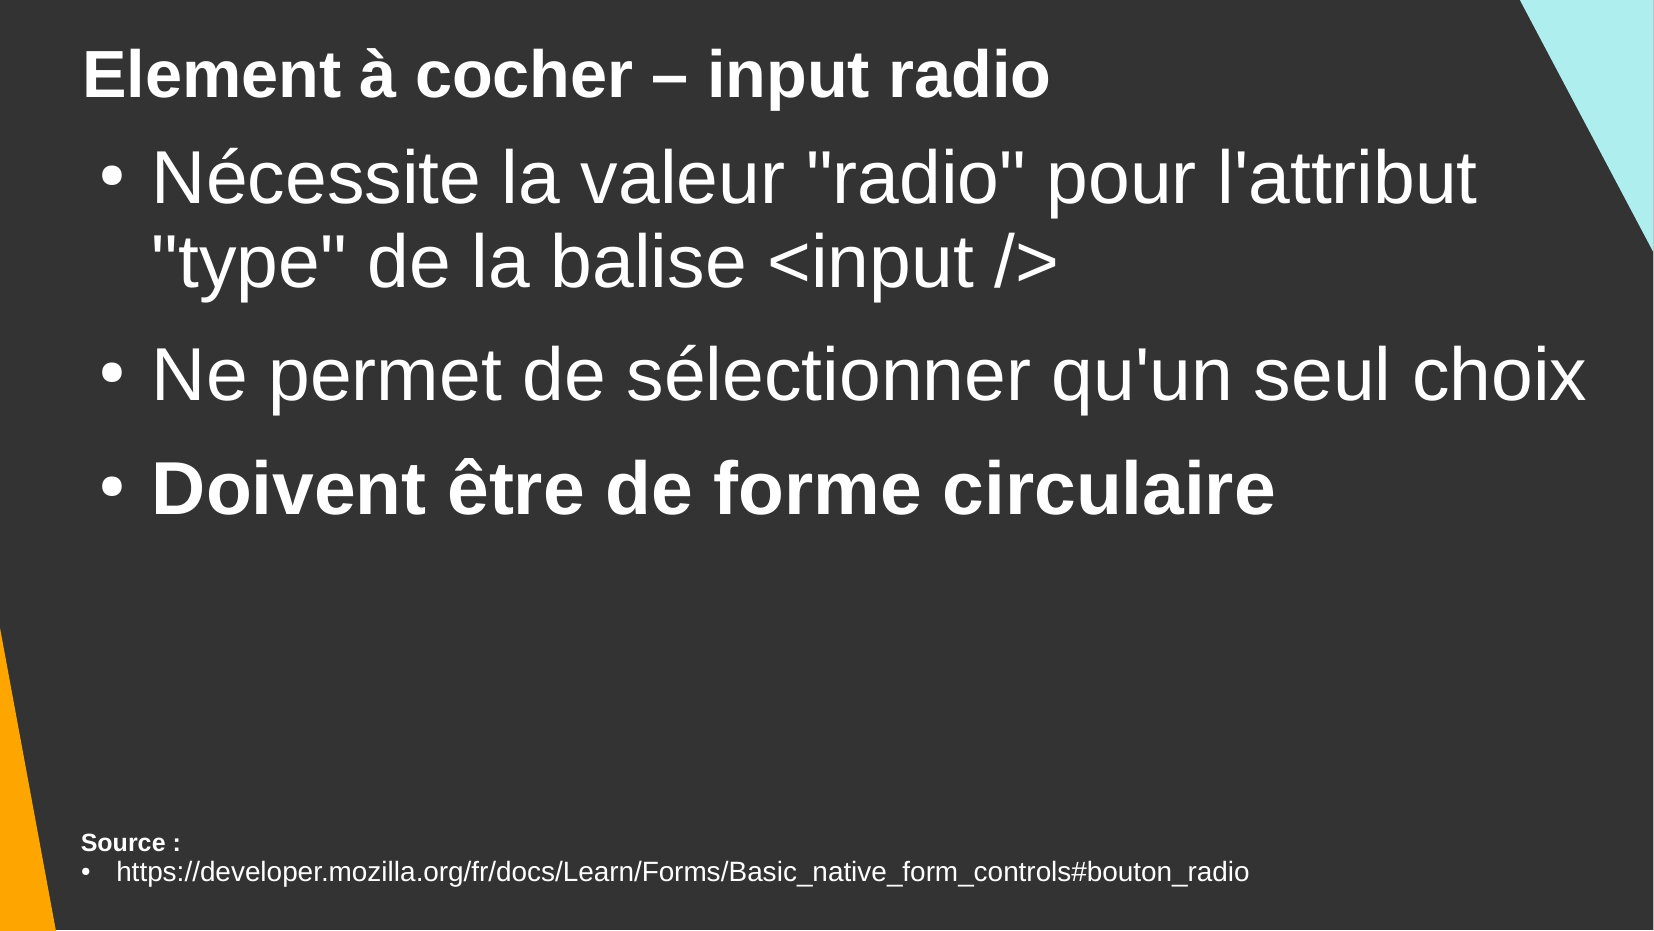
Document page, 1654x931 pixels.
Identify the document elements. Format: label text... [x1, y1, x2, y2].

text_box [1519, 0, 1654, 254]
text_box [0, 627, 56, 931]
text_box Source : https://developer.mozilla.org/fr/docs/Learn/Forms/Basic_native_form_controls#bouton_radio [66, 820, 1552, 896]
title Element à cocher – input radio [82, 37, 1571, 114]
list Nécessite la valeur "radio" pour l'attribut "type" de la balise <input /> Ne permet de sélectionner qu'un seul choix Doivent être de forme circulaire [80, 135, 1619, 756]
